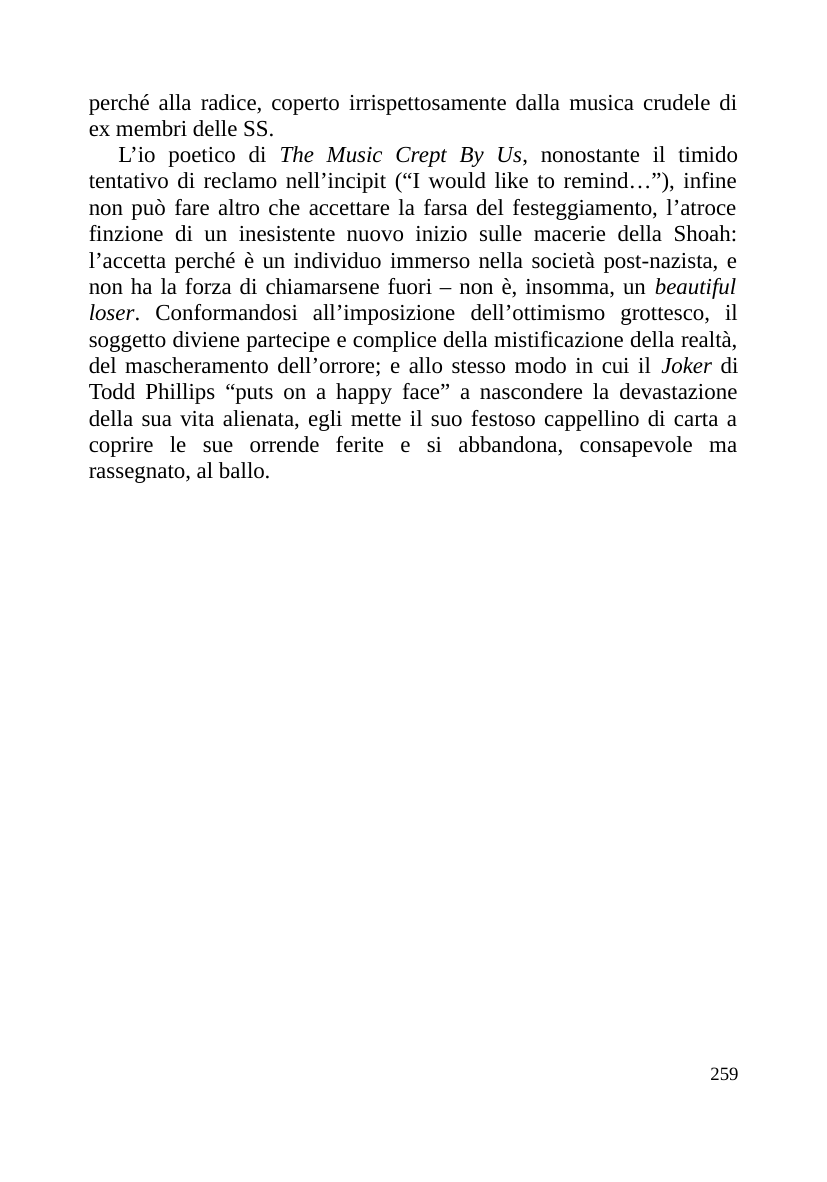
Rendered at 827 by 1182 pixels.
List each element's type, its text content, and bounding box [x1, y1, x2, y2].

text perché alla radice, coperto irrispettosamente dalla musica crudele di ex membri delle SS. [88, 88, 738, 141]
text L’io poetico di The Music Crept By Us, nonostante il timido tentativo di reclamo nell’incipit (“I would like to remind…”), infine non può fare altro che accettare la farsa del festeggiamento, l’atroce finzione di un inesistente nuovo inizio sulle macerie della Shoah: l’accetta perché è un individuo immerso nella società post-nazista, e non ha la forza di chiamarsene fuori – non è, insomma, un beautiful loser. Conformandosi all’imposizione dell’ottimismo grottesco, il soggetto diviene partecipe e complice della mistificazione della realtà, del mascheramento dell’orrore; e allo stesso modo in cui il Joker di Todd Phillips “puts on a happy face” a nascondere la devastazione della sua vita alienata, egli mette il suo festoso cappellino di carta a coprire le sue orrende ferite e si abbandona, consapevole ma rassegnato, al ballo. [88, 141, 738, 484]
